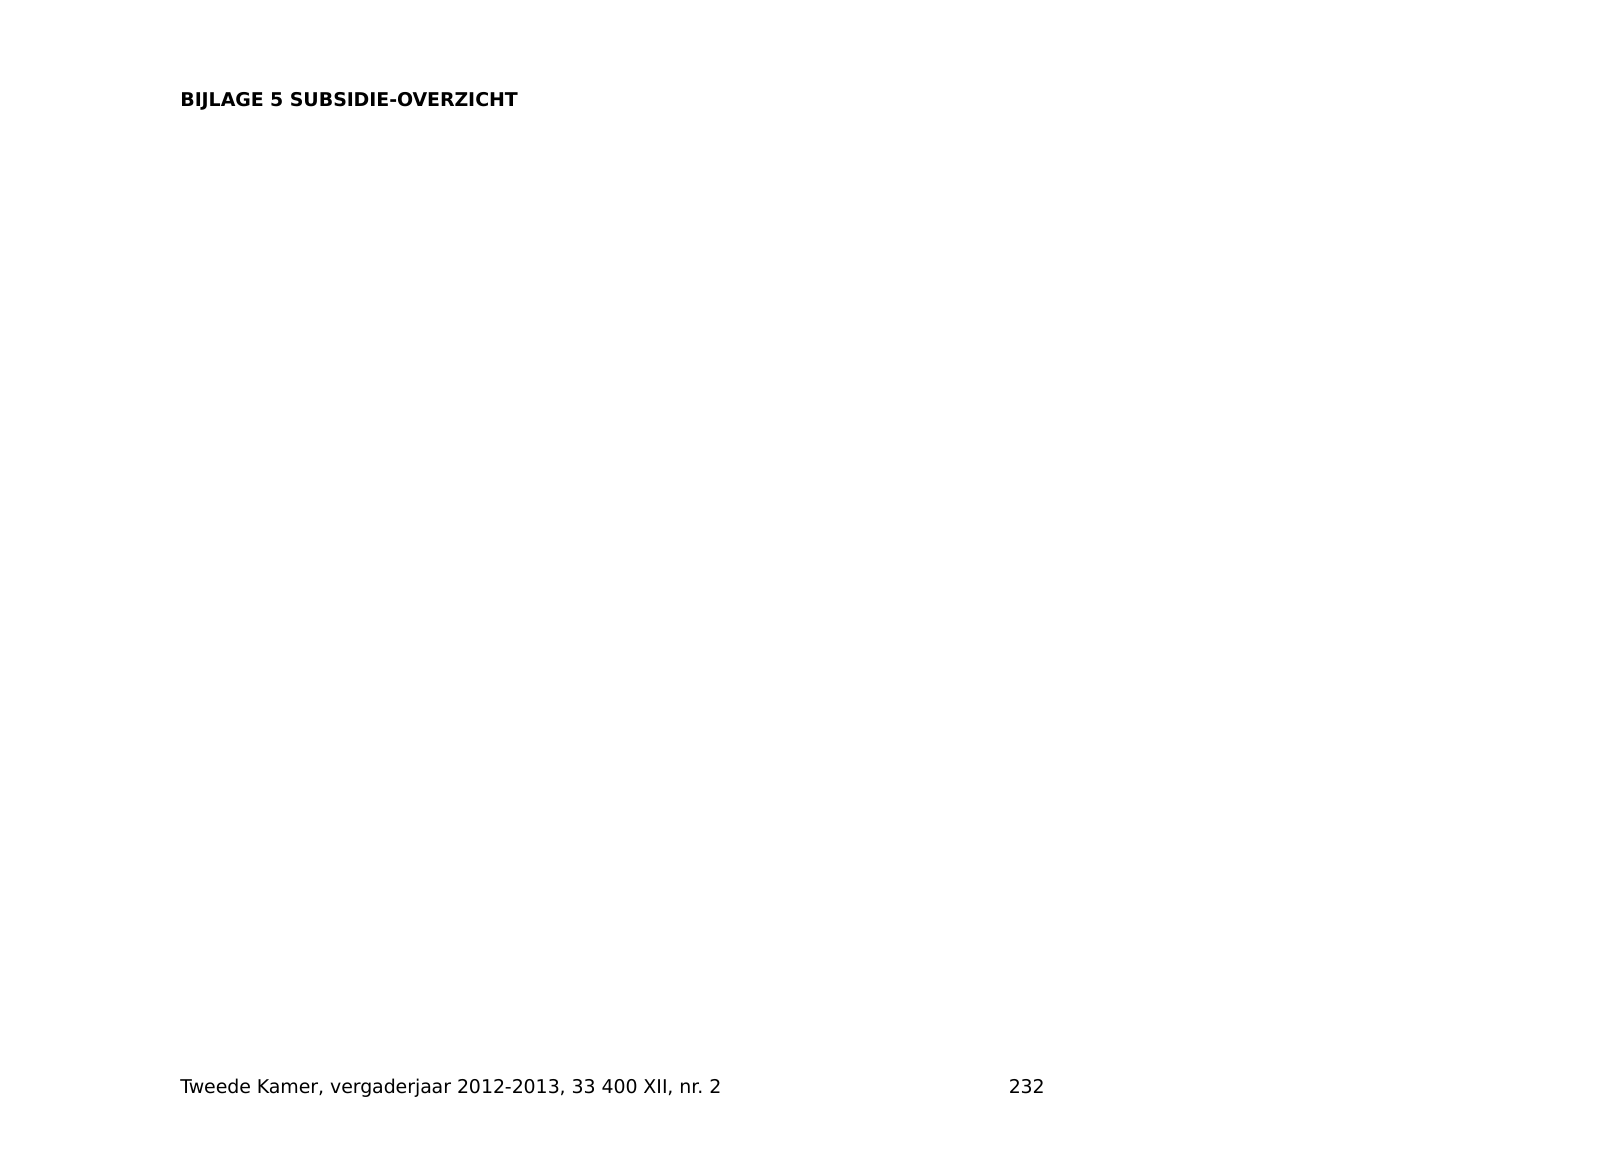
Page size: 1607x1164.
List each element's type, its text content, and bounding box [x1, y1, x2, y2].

subtitle BIJLAGE 5 SUBSIDIE-OVERZICHT [180, 89, 1529, 111]
